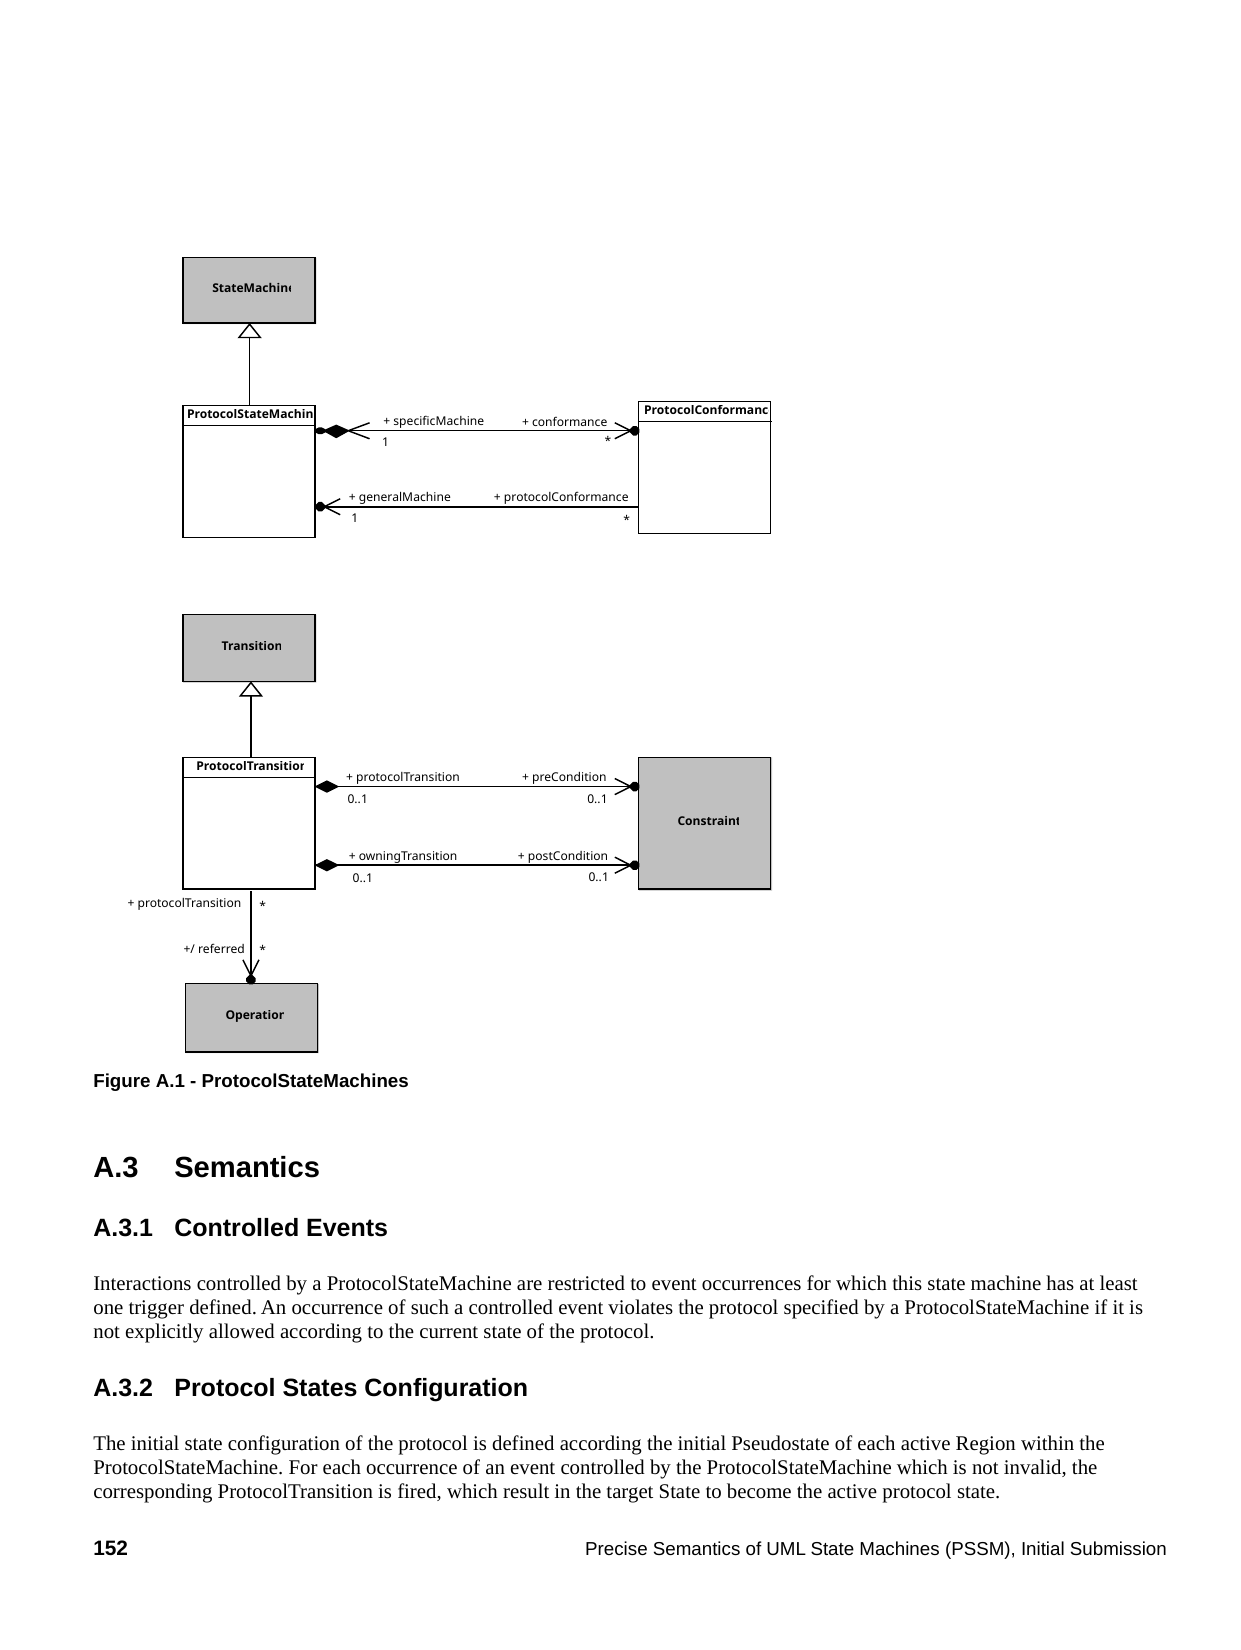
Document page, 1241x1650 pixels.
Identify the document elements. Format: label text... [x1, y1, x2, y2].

subtitle Protocol States Configuration [93, 1372, 1164, 1402]
text Figure A.1 - ProtocolStateMachines [93, 243, 786, 1092]
subtitle Controlled Events [93, 1213, 1164, 1242]
subtitle Semantics [93, 1148, 1164, 1183]
text The initial state configuration of the protocol is defined according the initial Pseudostate of each active Region within the ProtocolStateMachine. For each occurrence of an event controlled by the ProtocolStateMachine which is not invalid, the corresponding ProtocolTransition is fired, which result in the target State to become the active protocol state. [93, 1431, 1164, 1503]
text Interactions controlled by a ProtocolStateMachine are restricted to event occurrences for which this state machine has at least one trigger defined. An occurrence of such a controlled event violates the protocol specified by a ProtocolStateMachine if it is not explicitly allowed according to the current state of the protocol. [93, 1271, 1164, 1343]
